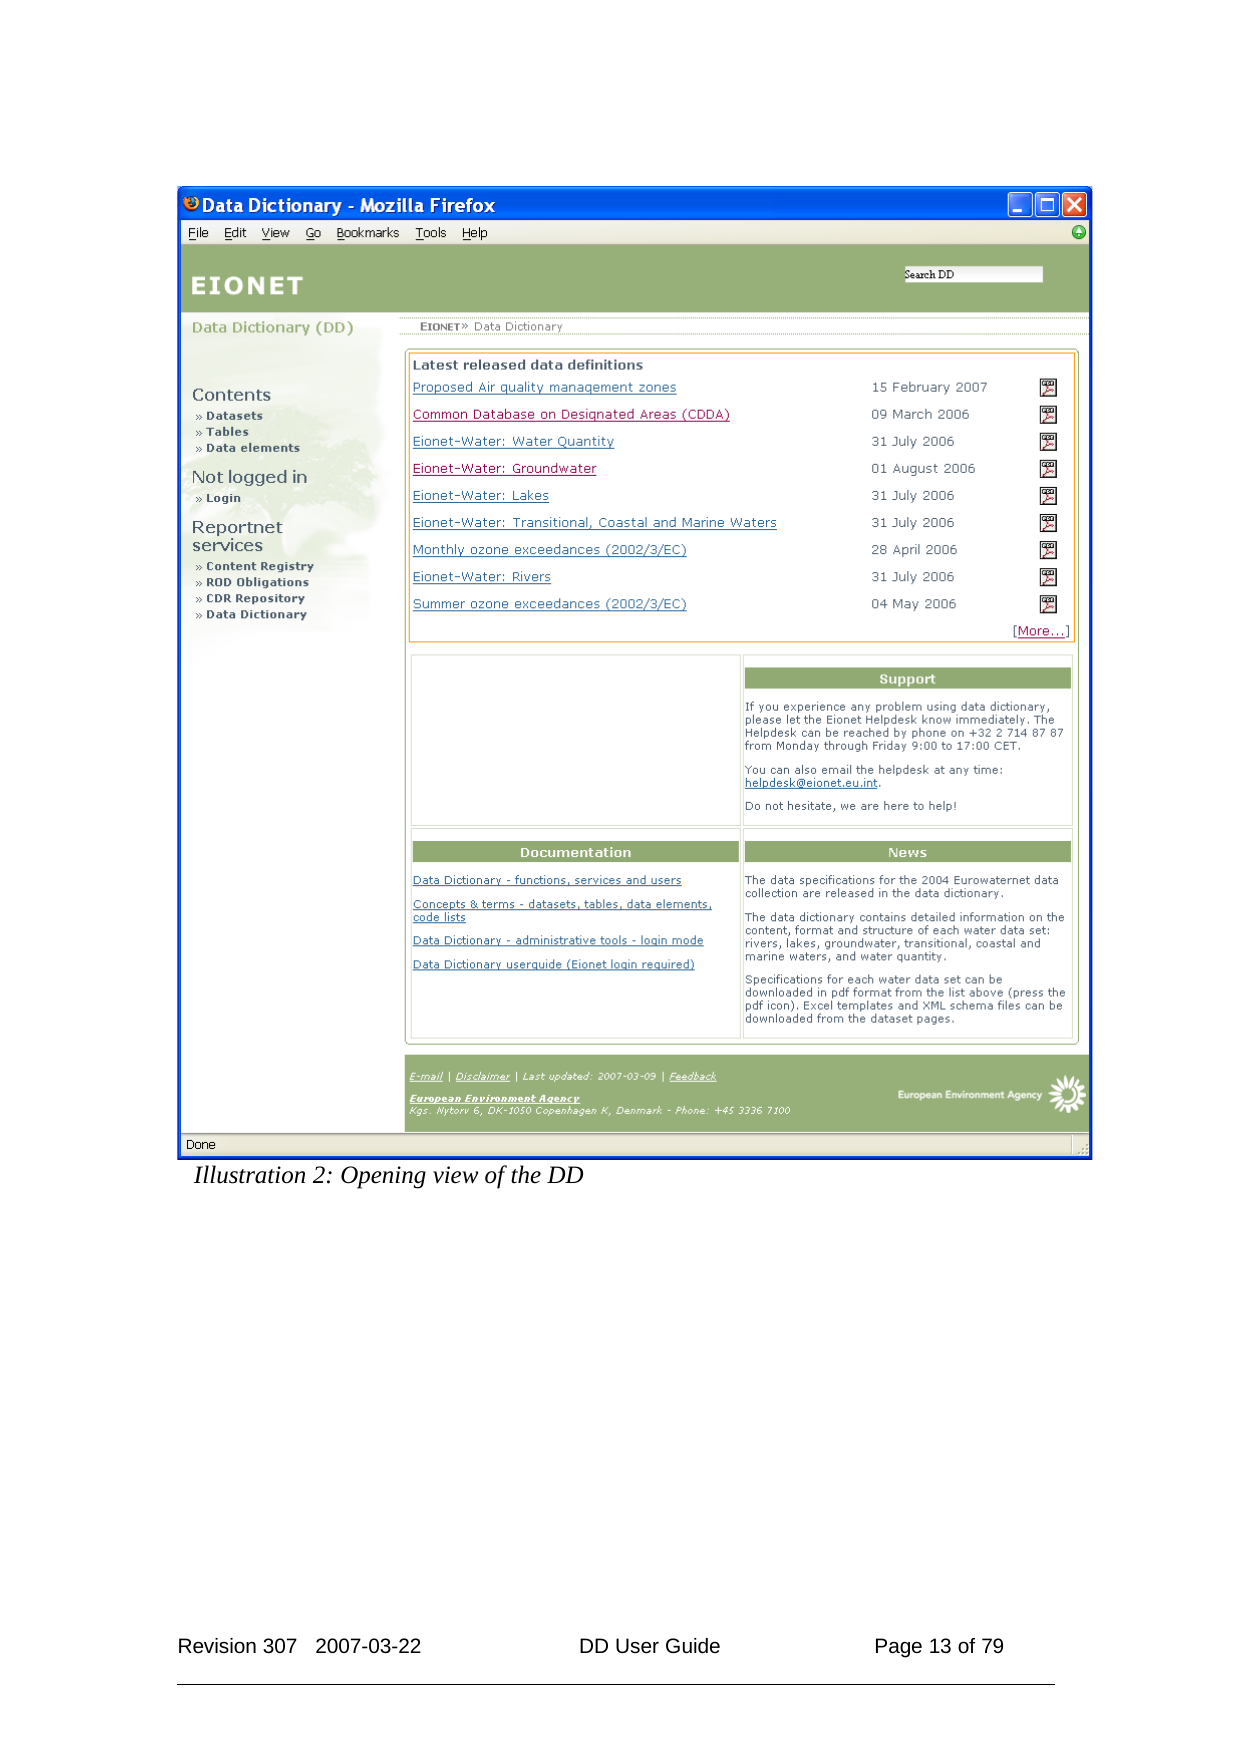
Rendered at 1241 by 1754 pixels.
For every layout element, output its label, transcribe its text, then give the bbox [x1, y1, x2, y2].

picture [177, 186, 1093, 1160]
text Illustration 2: Opening view of the DD [194, 1160, 1076, 1189]
